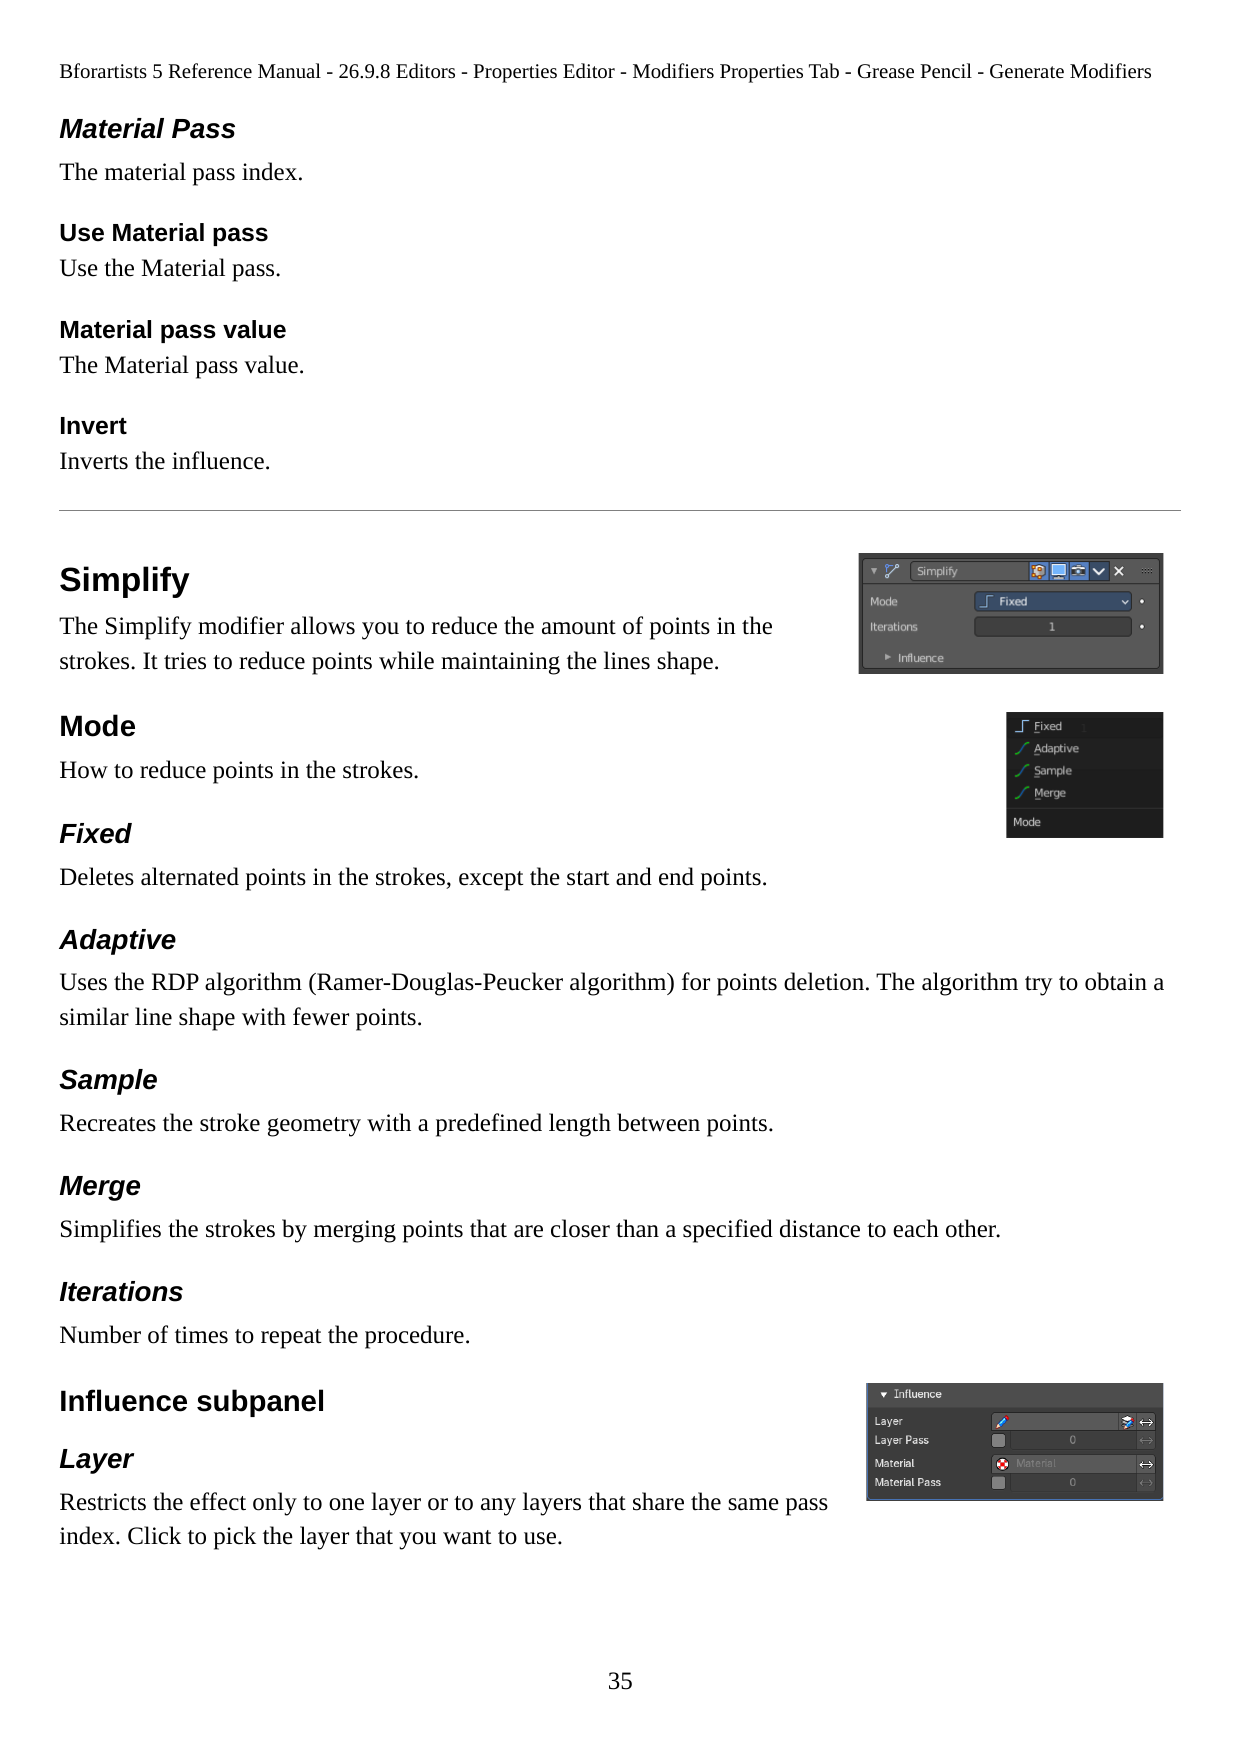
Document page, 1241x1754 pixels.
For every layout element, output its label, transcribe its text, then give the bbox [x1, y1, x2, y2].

subtitle Layer [59, 1442, 866, 1474]
subtitle Material Pass [59, 113, 1181, 144]
text The material pass index. [59, 157, 1181, 186]
subtitle Adaptive [59, 923, 1181, 955]
picture [866, 1383, 1164, 1501]
text Use the Material pass. [59, 253, 1181, 282]
text Simplifies the strokes by merging points that are closer than a specified distance to each other. [59, 1214, 1181, 1243]
text The Material pass value. [59, 350, 1181, 378]
subtitle [1164, 560, 1181, 599]
subtitle Merge [59, 1169, 1181, 1201]
subtitle Sample [59, 1063, 1181, 1095]
subtitle [1164, 1442, 1181, 1474]
subtitle Fixed [59, 817, 1181, 849]
text Number of times to repeat the procedure. [59, 1320, 1181, 1348]
picture [1006, 712, 1164, 838]
subtitle Simplify [59, 560, 858, 599]
text Recreates the stroke geometry with a predefined length between points. [59, 1108, 1181, 1137]
subtitle Influence subpanel [59, 1383, 866, 1417]
text Inverts the influence. [59, 446, 1181, 475]
text Deletes alternated points in the strokes, except the start and end points. [59, 862, 1181, 890]
text Uses the RDP algorithm (Ramer-Douglas-Peucker algorithm) for points deletion. The algorithm try to obtain a similar line shape with fewer points. [59, 967, 1181, 1031]
subtitle Use Material pass [59, 218, 1181, 247]
subtitle Material pass value [59, 315, 1181, 343]
picture [858, 553, 1164, 674]
subtitle [1164, 1383, 1181, 1417]
text Restricts the effect only to one layer or to any layers that share the same pass index. Click to pick the layer that you want to use. [59, 1487, 1181, 1550]
text How to reduce points in the strokes. [59, 756, 1006, 784]
text The Simplify modifier allows you to reduce the amount of points in the strokes. It tries to reduce points while maintaining the lines shape. [59, 611, 858, 674]
subtitle Iterations [59, 1275, 1181, 1307]
subtitle Invert [59, 411, 1181, 440]
subtitle Mode [59, 709, 1181, 743]
